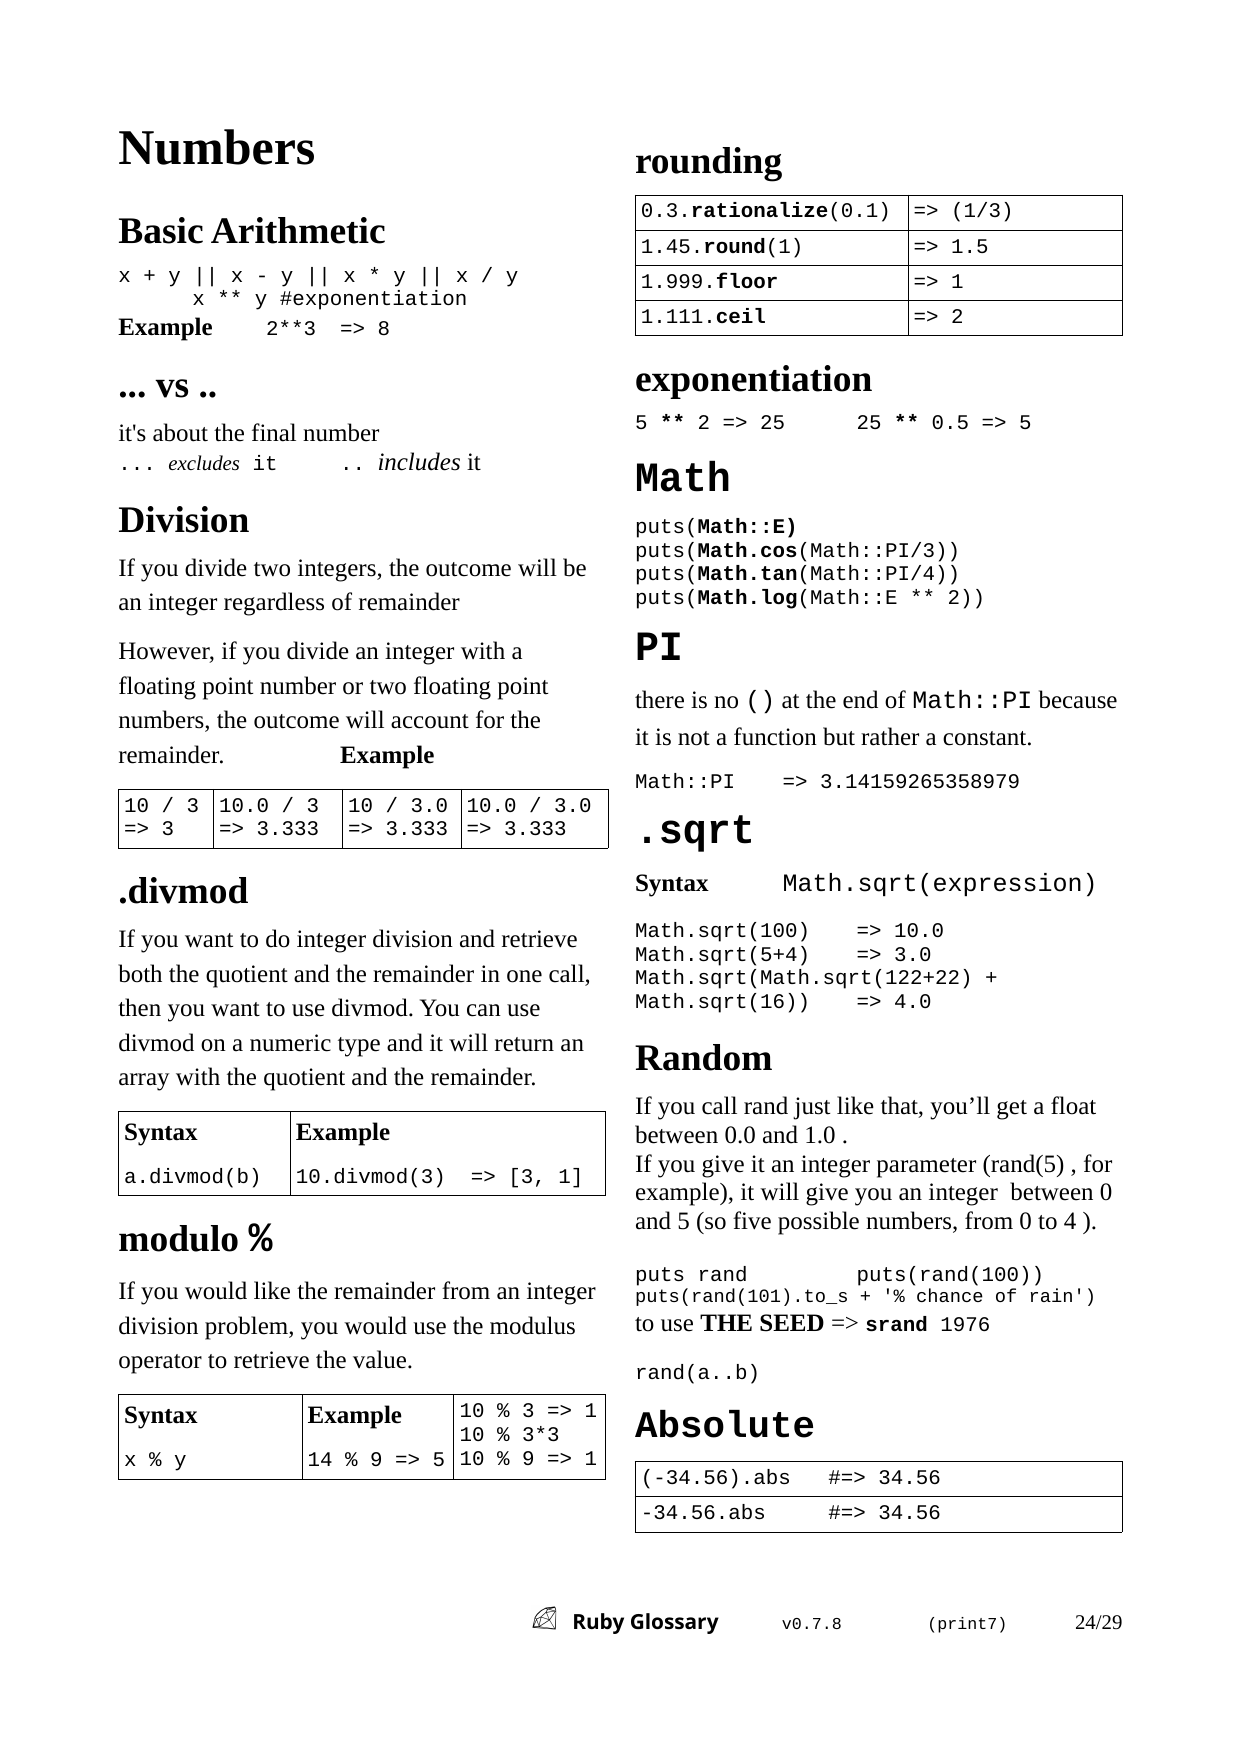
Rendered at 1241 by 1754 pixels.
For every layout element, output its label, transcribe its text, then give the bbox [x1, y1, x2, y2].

subtitle Math [635, 456, 1122, 504]
table_header 10.0 / 3.0 => 3.333 [462, 790, 608, 848]
text to use THE SEED => srand 1976 [635, 1308, 1122, 1338]
text puts(Math.log(Math::E ** 2)) [635, 587, 1122, 611]
table_header 10 % 3 => 1 10 % 3*3 10 % 9 => 1 [454, 1395, 605, 1479]
text Math.sqrt(100) => 10.0 [635, 920, 1122, 944]
table_header (-34.56).abs #=> 34.56 [636, 1462, 1122, 1496]
text puts rand puts(rand(100)) [635, 1264, 1122, 1287]
text Example 2**3 => 8 [118, 312, 605, 341]
text If you call rand just like that, you’ll get a float between 0.0 and 1.0 . [635, 1091, 1122, 1149]
subtitle PI [635, 625, 1122, 672]
text puts(Math::E) [635, 516, 1122, 540]
text Math::PI => 3.14159265358979 [635, 771, 1122, 794]
text puts(rand(101).to_s + '% chance of rain') [635, 1287, 1122, 1308]
picture [530, 1605, 557, 1630]
subtitle .sqrt [635, 809, 1122, 856]
table_header Syntax x % y [119, 1395, 302, 1479]
table_header 10 / 3 => 3 [119, 790, 213, 848]
table_header => (1/3) [909, 196, 1122, 230]
table_cell 1.999.floor [636, 266, 908, 300]
table_header Example 10.divmod(3) => [3, 1] [291, 1112, 605, 1195]
text Syntax Math.sqrt(expression) [635, 868, 1122, 899]
text Math.sqrt(Math.sqrt(122+22) + Math.sqrt(16)) => 4.0 [635, 967, 1122, 1015]
table_header 10.0 / 3 => 3.333 [214, 790, 342, 848]
text x + y || x - y || x * y || x / y [118, 264, 605, 288]
table_cell 1.111.ceil [636, 301, 908, 335]
text However, if you divide an integer with a floating point number or two floating point numbers, the outcome will account for the remainder. Example [118, 636, 605, 768]
subtitle Absolute [635, 1406, 1122, 1449]
text puts(Math.tan(Math::PI/4)) [635, 563, 1122, 587]
table_header Example 14 % 9 => 5 [303, 1395, 453, 1479]
subtitle Basic Arithmetic [118, 209, 605, 252]
subtitle Numbers [118, 118, 605, 176]
table_cell -34.56.abs #=> 34.56 [636, 1497, 1122, 1532]
subtitle .divmod [118, 868, 605, 912]
table_cell 1.45.round(1) [636, 231, 908, 265]
text Math.sqrt(5+4) => 3.0 [635, 944, 1122, 967]
subtitle rounding [635, 139, 1122, 182]
text x ** y #exponentiation [118, 288, 605, 312]
text 5 ** 2 => 25 25 ** 0.5 => 5 [635, 412, 1122, 436]
text If you divide two integers, the outcome will be an integer regardless of remainder [118, 553, 605, 616]
table_header Syntax a.divmod(b) [119, 1112, 290, 1195]
text rand(a..b) [635, 1362, 1122, 1385]
table_header 0.3.rationalize(0.1) [636, 196, 908, 230]
text If you want to do integer division and retrieve both the quotient and the remainder in one call, then you want to use divmod. You can use divmod on a numeric type and it will return an array with the quotient and the remainder. [118, 924, 605, 1091]
text there is no () at the end of Math::PI because it is not a function but rather a constant. [635, 685, 1122, 750]
subtitle ... vs .. [118, 362, 605, 405]
subtitle modulo % [118, 1216, 605, 1264]
table_header 10 / 3.0 => 3.333 [343, 790, 461, 848]
text If you give it an integer parameter (rand(5) , for example), it will give you an integer between 0 and 5 (so five possible numbers, from 0 to 4 ). [635, 1149, 1122, 1235]
table_cell => 1.5 [909, 231, 1122, 265]
table_cell => 2 [909, 301, 1122, 335]
subtitle Random [635, 1036, 1122, 1079]
text ... excludes it .. includes it [118, 447, 605, 476]
subtitle Division [118, 497, 605, 540]
text it's about the final number [118, 418, 605, 447]
text If you would like the remainder from an integer division problem, you would use the modulus operator to retrieve the value. [118, 1276, 605, 1374]
text puts(Math.cos(Math::PI/3)) [635, 540, 1122, 563]
subtitle exponentiation [635, 356, 1122, 399]
table_cell => 1 [909, 266, 1122, 300]
